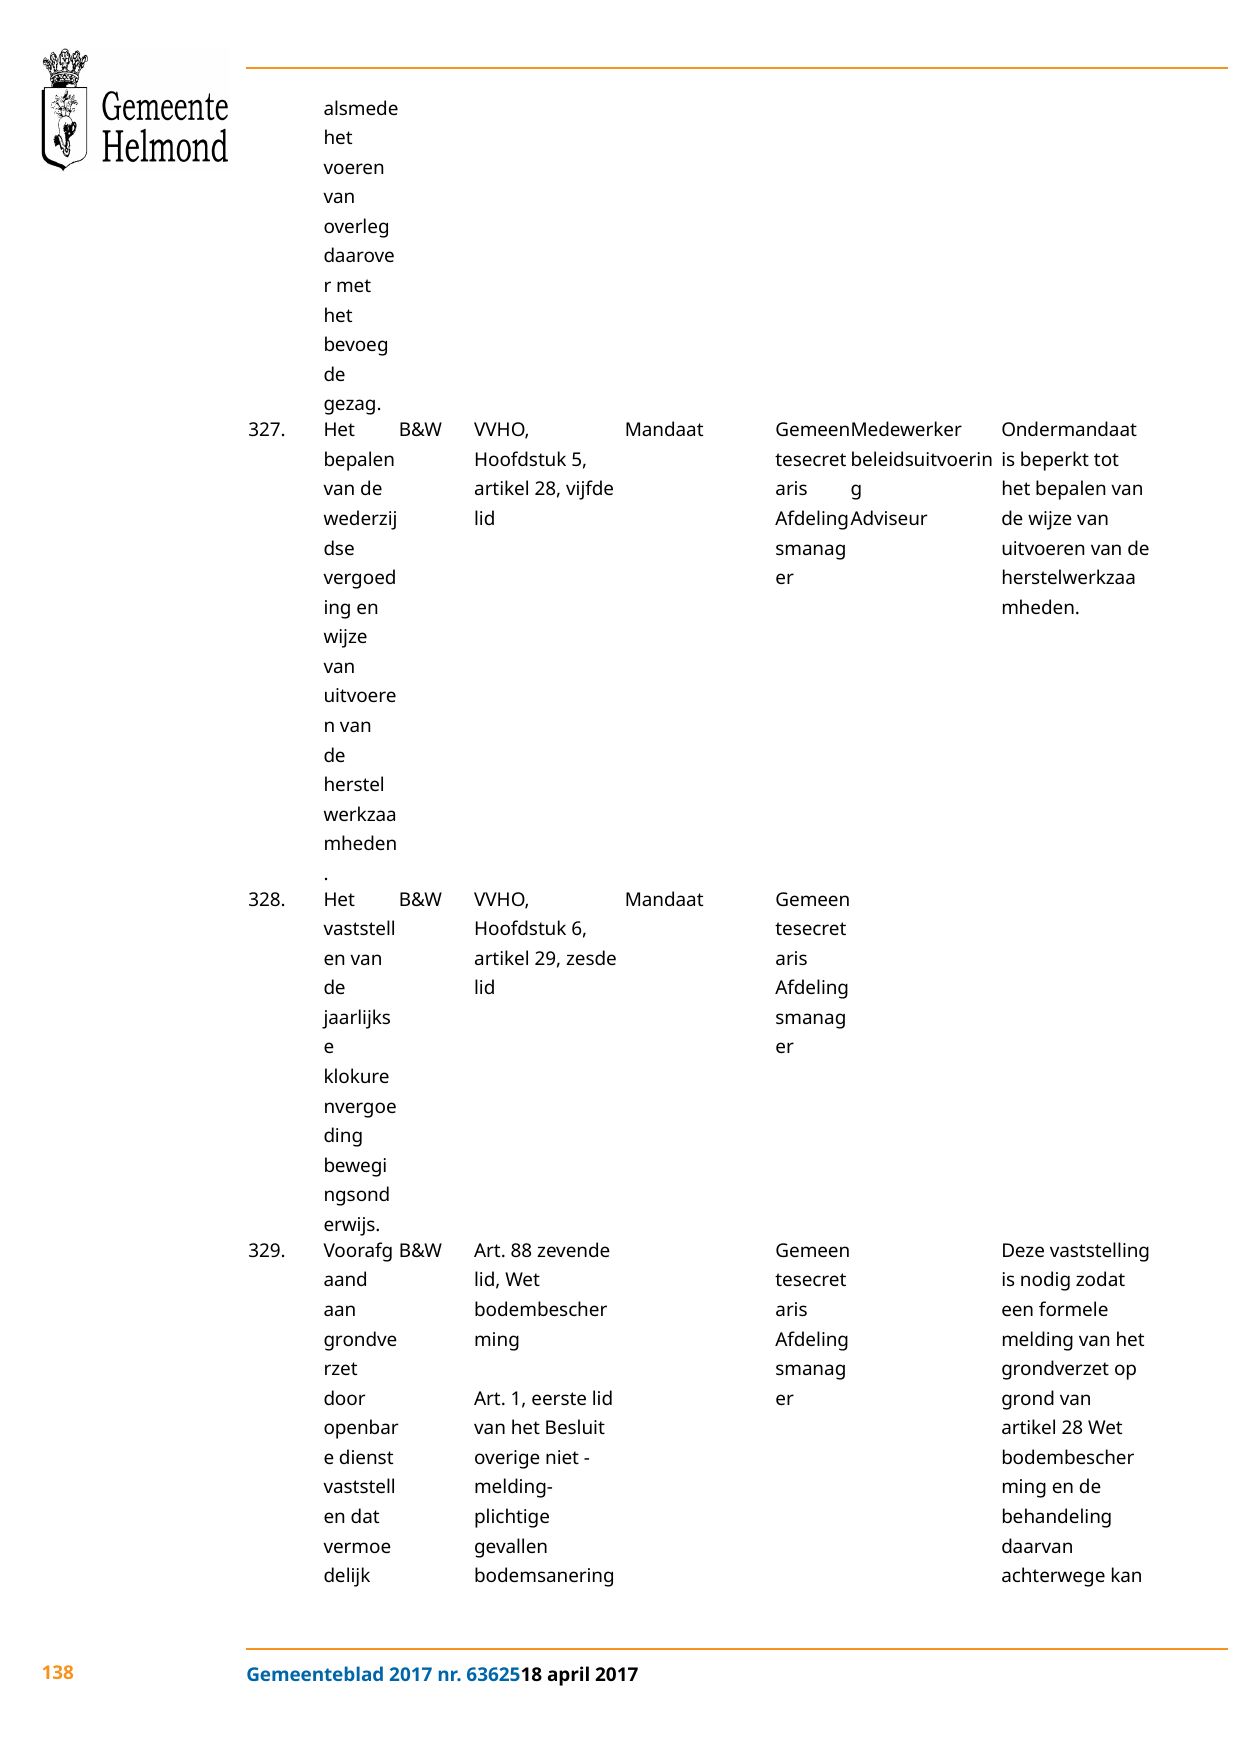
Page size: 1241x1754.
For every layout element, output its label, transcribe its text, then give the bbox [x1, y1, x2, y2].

table_cell Voorafgaand aan grondverzet door openbare dienst vaststellen dat vermoedelijk [323, 1237, 398, 1588]
table_cell [1001, 95, 1152, 416]
table_cell Gemeentesecretaris Afdelingsmanager [775, 1237, 850, 1588]
table_cell [399, 95, 474, 416]
table_cell [625, 95, 775, 416]
table_cell [248, 95, 323, 416]
table_cell Mandaat [625, 886, 775, 1237]
table_cell [850, 1237, 1001, 1588]
table_cell Medewerker beleidsuitvoering Adviseur [850, 416, 1001, 886]
table_cell Gemeentesecretaris Afdelingsmanager [775, 416, 850, 886]
table_cell 327. [248, 416, 323, 886]
table_cell Het bepalen van de wederzijdse vergoeding en wijze van uitvoeren van de herstelwerkzaamheden. [323, 416, 398, 886]
table_cell alsmede het voeren van overleg daarover met het bevoegde gezag. [323, 95, 398, 416]
table_cell B&W [399, 416, 474, 886]
picture [41, 47, 231, 172]
table_cell 328. [248, 886, 323, 1237]
table_cell [625, 1237, 775, 1588]
table_cell Mandaat [625, 416, 775, 886]
table_cell Gemeentesecretaris Afdelingsmanager [775, 886, 850, 1237]
table_cell 329. [248, 1237, 323, 1588]
table_cell Art. 88 zevende lid, Wet bodembescherming Art. 1, eerste lid van het Besluit overige niet -melding-plichtige gevallen bodemsanering [474, 1237, 624, 1588]
table_cell [850, 886, 1001, 1237]
table_cell B&W [399, 886, 474, 1237]
table_cell VVHO, Hoofdstuk 6, artikel 29, zesde lid [474, 886, 624, 1237]
table_cell B&W [399, 1237, 474, 1588]
table_cell [850, 95, 1001, 416]
table_cell Het vaststellen van de jaarlijkse klokurenvergoeding bewegingsonderwijs. [323, 886, 398, 1237]
table_cell Deze vaststelling is nodig zodat een formele melding van het grondverzet op grond van artikel 28 Wet bodembescherming en de behandeling daarvan achterwege kan [1001, 1237, 1152, 1588]
table_cell [1001, 886, 1152, 1237]
table_cell VVHO, Hoofdstuk 5, artikel 28, vijfde lid [474, 416, 624, 886]
table_cell [775, 95, 850, 416]
table_cell [474, 95, 624, 416]
table_cell Ondermandaat is beperkt tot het bepalen van de wijze van uitvoeren van de herstelwerkzaamheden. [1001, 416, 1152, 886]
